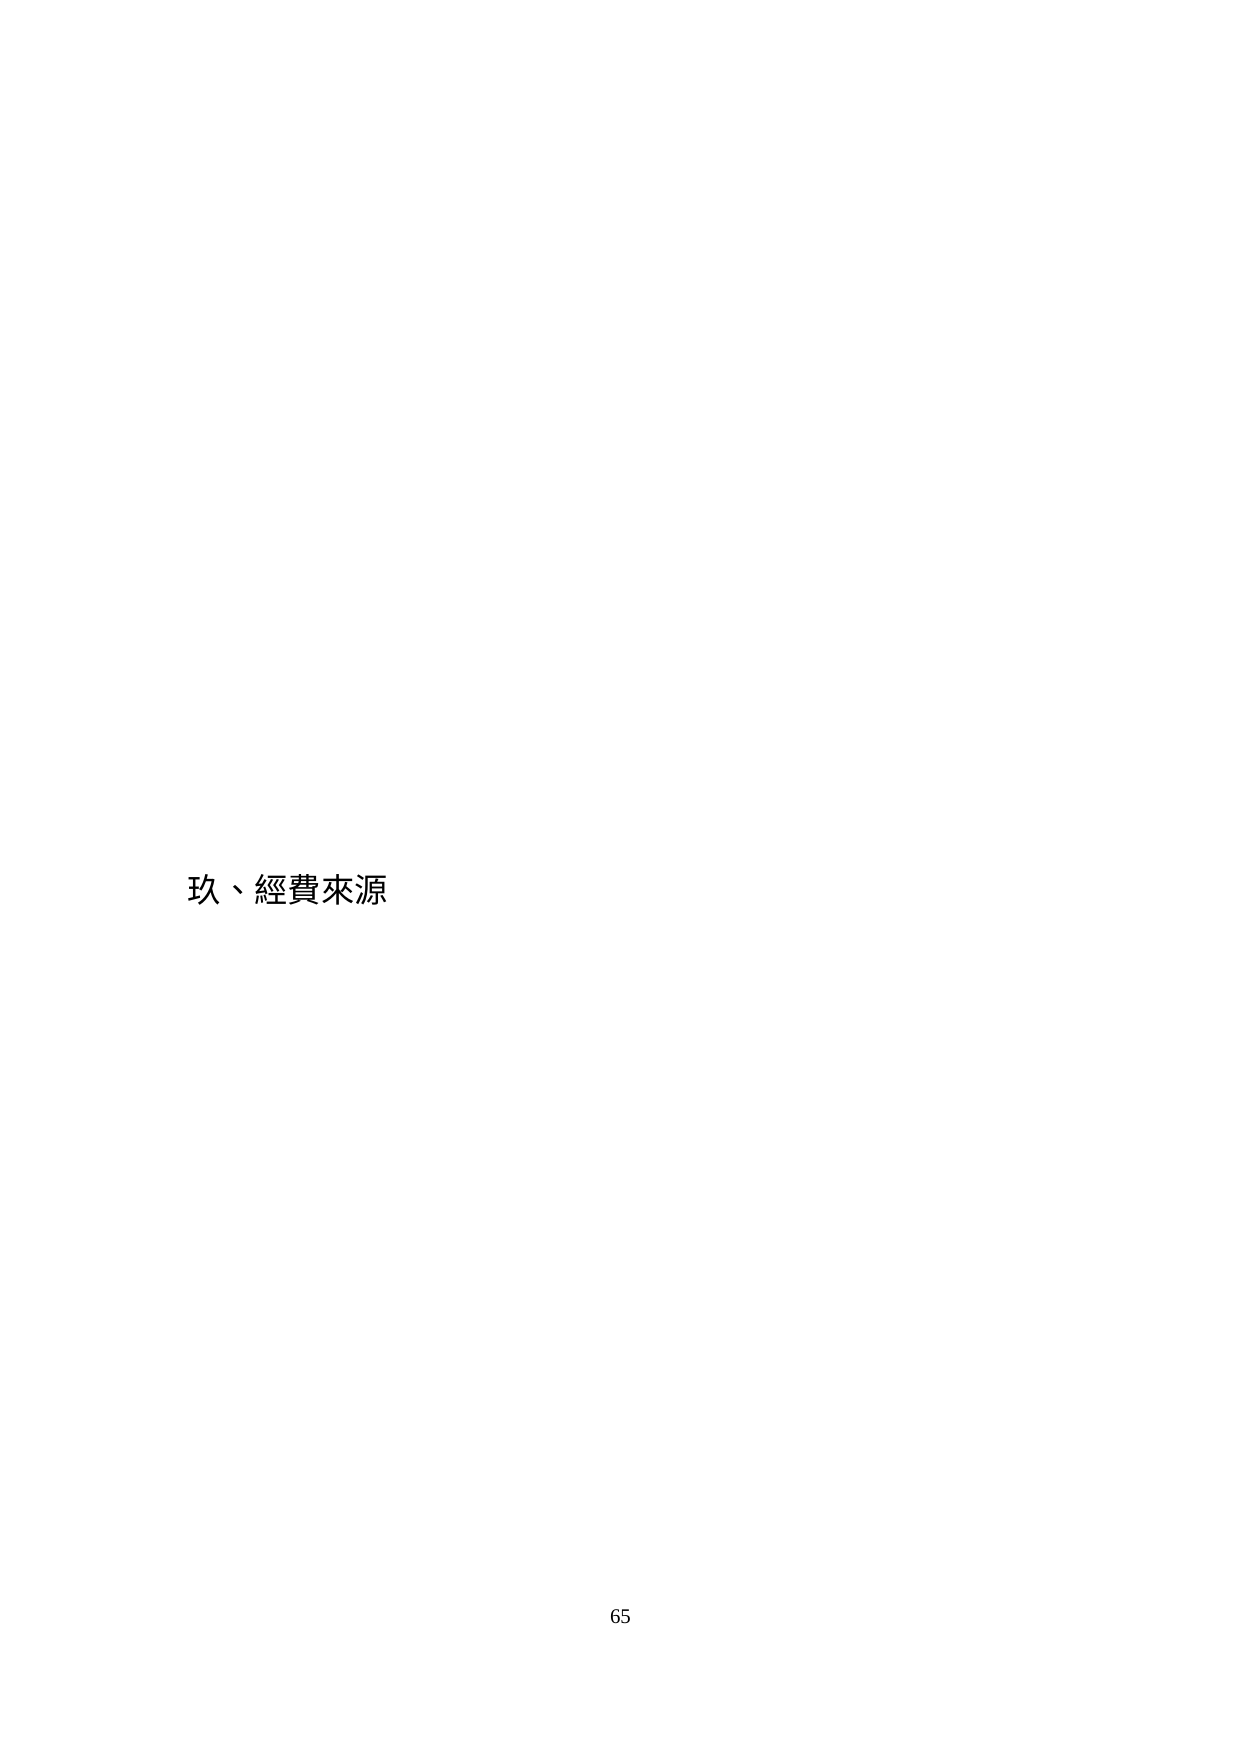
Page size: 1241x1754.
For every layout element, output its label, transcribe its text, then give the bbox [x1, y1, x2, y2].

list 經費來源 [187, 846, 1053, 908]
